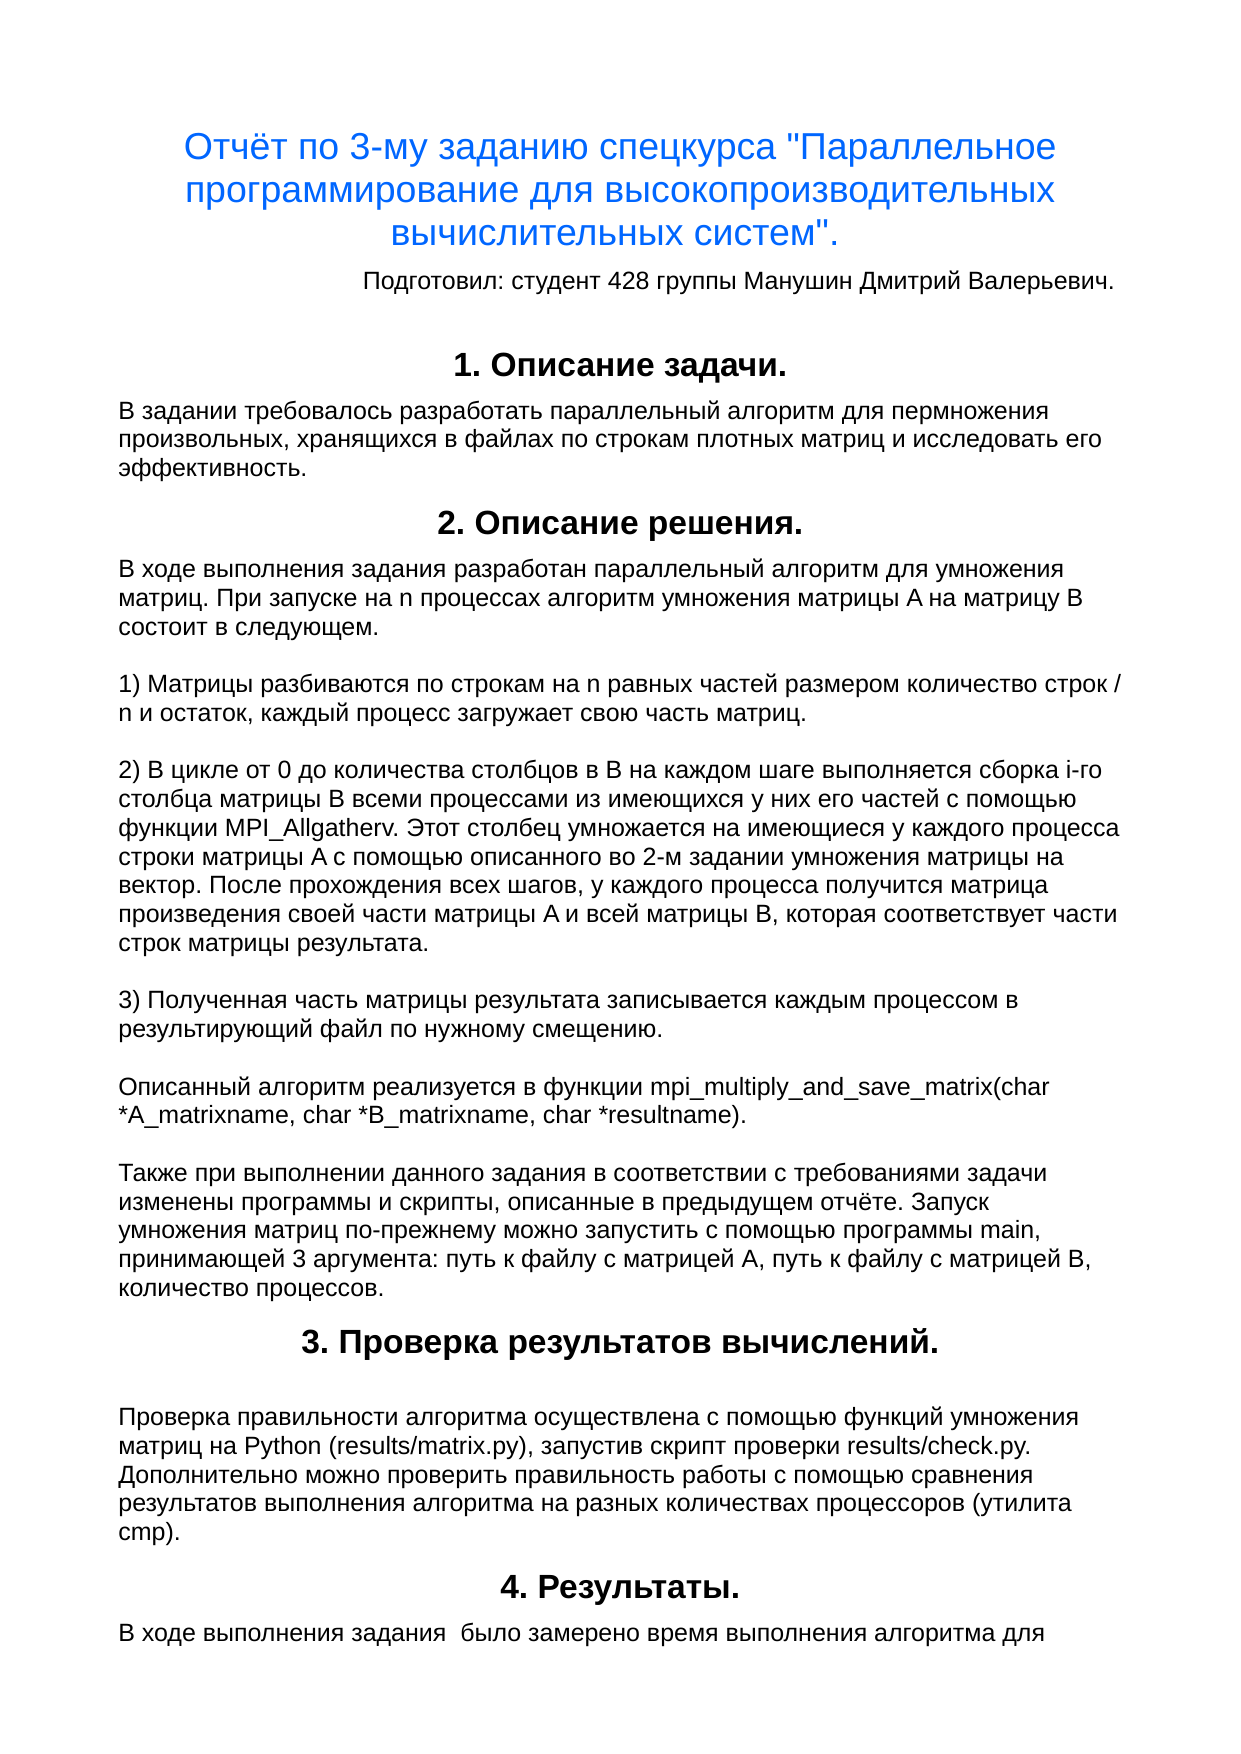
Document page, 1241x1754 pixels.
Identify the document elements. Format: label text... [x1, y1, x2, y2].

text В ходе выполнения задания было замерено время выполнения алгоритма для [118, 1618, 1122, 1647]
subtitle Отчёт по 3-му заданию спецкурса "Параллельное программирование для высокопроизводительных вычислительных систем". [118, 124, 1122, 254]
subtitle 4. Результаты. [118, 1567, 1122, 1605]
subtitle 3. Проверка результатов вычислений. [118, 1322, 1122, 1361]
text Проверка правильности алгоритма осуществлена с помощью функций умножения матриц на Python (results/matrix.py), запустив скрипт проверки results/check.py. Дополнительно можно проверить правильность работы с помощью сравнения результатов выполнения алгоритма на разных количествах процессоров (утилита cmp). [118, 1402, 1122, 1546]
subtitle 1. Описание задачи. [118, 344, 1122, 383]
text Описанный алгоритм реализуется в функции mpi_multiply_and_save_matrix(char *A_matrixname, char *B_matrixname, char *resultname). [118, 1071, 1122, 1129]
text 3) Полученная часть матрицы результата записывается каждым процессом в результирующий файл по нужному смещению. [118, 985, 1122, 1043]
text В задании требовалось разработать параллельный алгоритм для пермножения произвольных, хранящихся в файлах по строкам плотных матриц и исследовать его эффективность. [118, 396, 1122, 482]
text Также при выполнении данного задания в соответствии с требованиями задачи изменены программы и скрипты, описанные в предыдущем отчёте. Запуск умножения матриц по-прежнему можно запустить с помощью программы main, принимающей 3 аргумента: путь к файлу с матрицей A, путь к файлу с матрицей B, количество процессов. [118, 1158, 1122, 1301]
text 2) В цикле от 0 до количества столбцов в B на каждом шаге выполняется сборка i-го столбца матрицы B всеми процессами из имеющихся у них его частей с помощью функции MPI_Allgatherv. Этот столбец умножается на имеющиеся у каждого процесса строки матрицы A с помощью описанного во 2-м задании умножения матрицы на вектор. После прохождения всех шагов, у каждого процесса получится матрица произведения своей части матрицы A и всей матрицы B, которая соответствует части строк матрицы результата. [118, 755, 1122, 956]
text В ходе выполнения задания разработан параллельный алгоритм для умножения матриц. При запуске на n процессах алгоритм умножения матрицы A на матрицу B состоит в следующем. [118, 554, 1122, 640]
text Подготовил: студент 428 группы Манушин Дмитрий Валерьевич. [118, 266, 1122, 295]
subtitle 2. Описание решения. [118, 503, 1122, 541]
text 1) Матрицы разбиваются по строкам на n равных частей размером количество строк / n и остаток, каждый процесс загружает свою часть матриц. [118, 669, 1122, 726]
